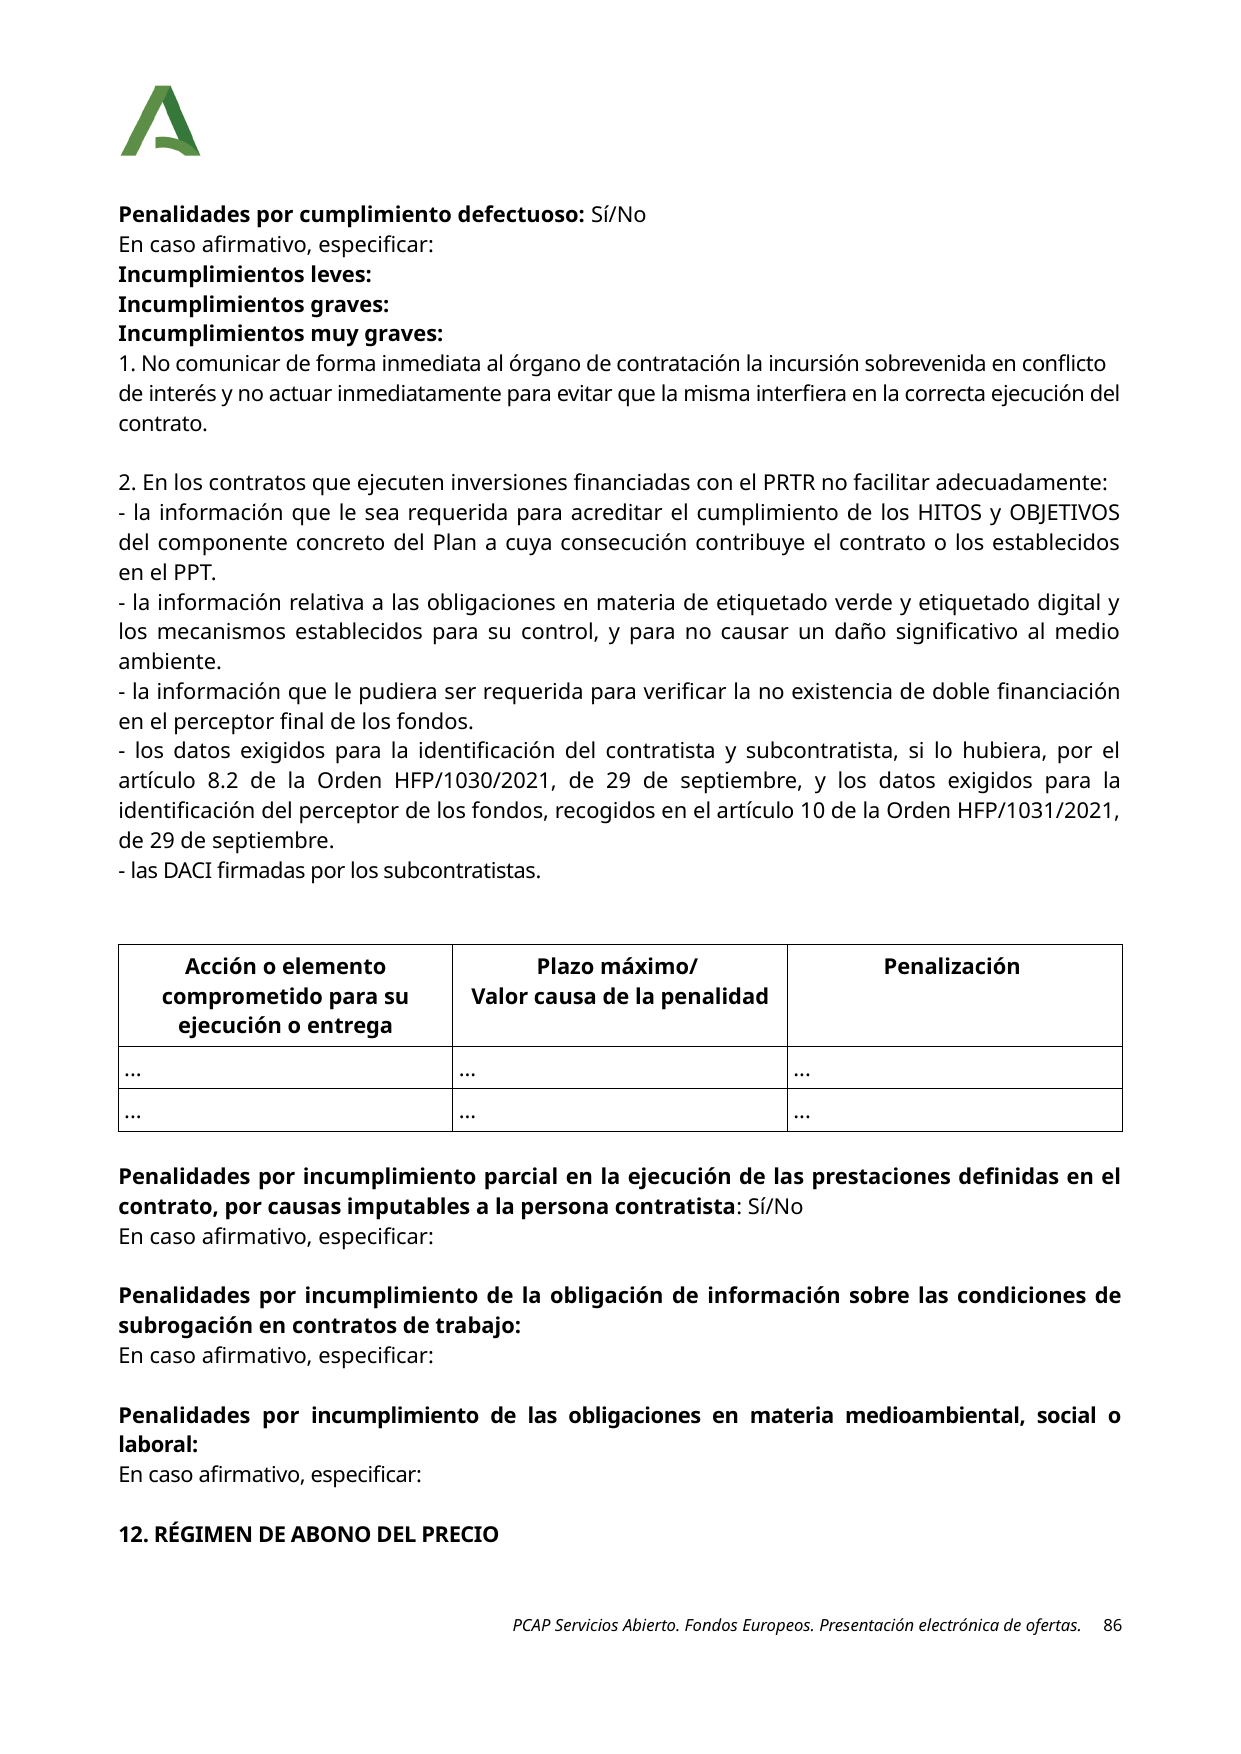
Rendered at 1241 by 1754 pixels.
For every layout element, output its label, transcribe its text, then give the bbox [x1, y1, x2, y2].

text - la información que le sea requerida para acreditar el cumplimiento de los HITOS y OBJETIVOS del componente concreto del Plan a cuya consecución contribuye el contrato o los establecidos en el PPT. [118, 497, 1122, 587]
text En caso afirmativo, especificar: [118, 229, 1122, 259]
table_cell ... [788, 1089, 1122, 1131]
text - la información que le pudiera ser requerida para verificar la no existencia de doble financiación en el perceptor final de los fondos. [118, 676, 1122, 736]
table_cell ... [119, 1047, 452, 1088]
table_header Plazo máximo/ Valor causa de la penalidad [453, 945, 787, 1046]
table_header Penalización [788, 945, 1122, 1046]
table_cell ... [119, 1089, 452, 1131]
text Penalidades por cumplimiento defectuoso: Sí/No [118, 199, 1122, 229]
table_cell ... [453, 1047, 787, 1088]
text Penalidades por incumplimiento de la obligación de información sobre las condiciones de subrogación en contratos de trabajo: [118, 1281, 1122, 1340]
text Incumplimientos leves: [118, 259, 1122, 289]
table_cell ... [453, 1089, 787, 1131]
text Penalidades por incumplimiento de las obligaciones en materia medioambiental, social o laboral: [118, 1400, 1122, 1459]
table_cell ... [788, 1047, 1122, 1088]
text Incumplimientos graves: [118, 289, 1122, 318]
picture [116, 81, 205, 160]
text Penalidades por incumplimiento parcial en la ejecución de las prestaciones definidas en el contrato, por causas imputables a la persona contratista: Sí/No [118, 1161, 1122, 1221]
text 1. No comunicar de forma inmediata al órgano de contratación la incursión sobrevenida en conflicto de interés y no actuar inmediatamente para evitar que la misma interfiera en la correcta ejecución del contrato. [118, 348, 1122, 438]
text En caso afirmativo, especificar: [118, 1340, 1122, 1370]
text En caso afirmativo, especificar: [118, 1459, 1122, 1489]
text - los datos exigidos para la identificación del contratista y subcontratista, si lo hubiera, por el artículo 8.2 de la Orden HFP/1030/2021, de 29 de septiembre, y los datos exigidos para la identificación del perceptor de los fondos, recogidos en el artículo 10 de la Orden HFP/1031/2021, de 29 de septiembre. [118, 736, 1122, 855]
text 2. En los contratos que ejecuten inversiones financiadas con el PRTR no facilitar adecuadamente: [118, 467, 1122, 497]
text - las DACI firmadas por los subcontratistas. [118, 855, 1122, 884]
text Incumplimientos muy graves: [118, 318, 1122, 348]
text - la información relativa a las obligaciones en materia de etiquetado verde y etiquetado digital y los mecanismos establecidos para su control, y para no causar un daño significativo al medio ambiente. [118, 587, 1122, 676]
table_header Acción o elemento comprometido para su ejecución o entrega [119, 945, 452, 1046]
text 12. RÉGIMEN DE ABONO DEL PRECIO [118, 1519, 1122, 1549]
text En caso afirmativo, especificar: [118, 1221, 1122, 1251]
